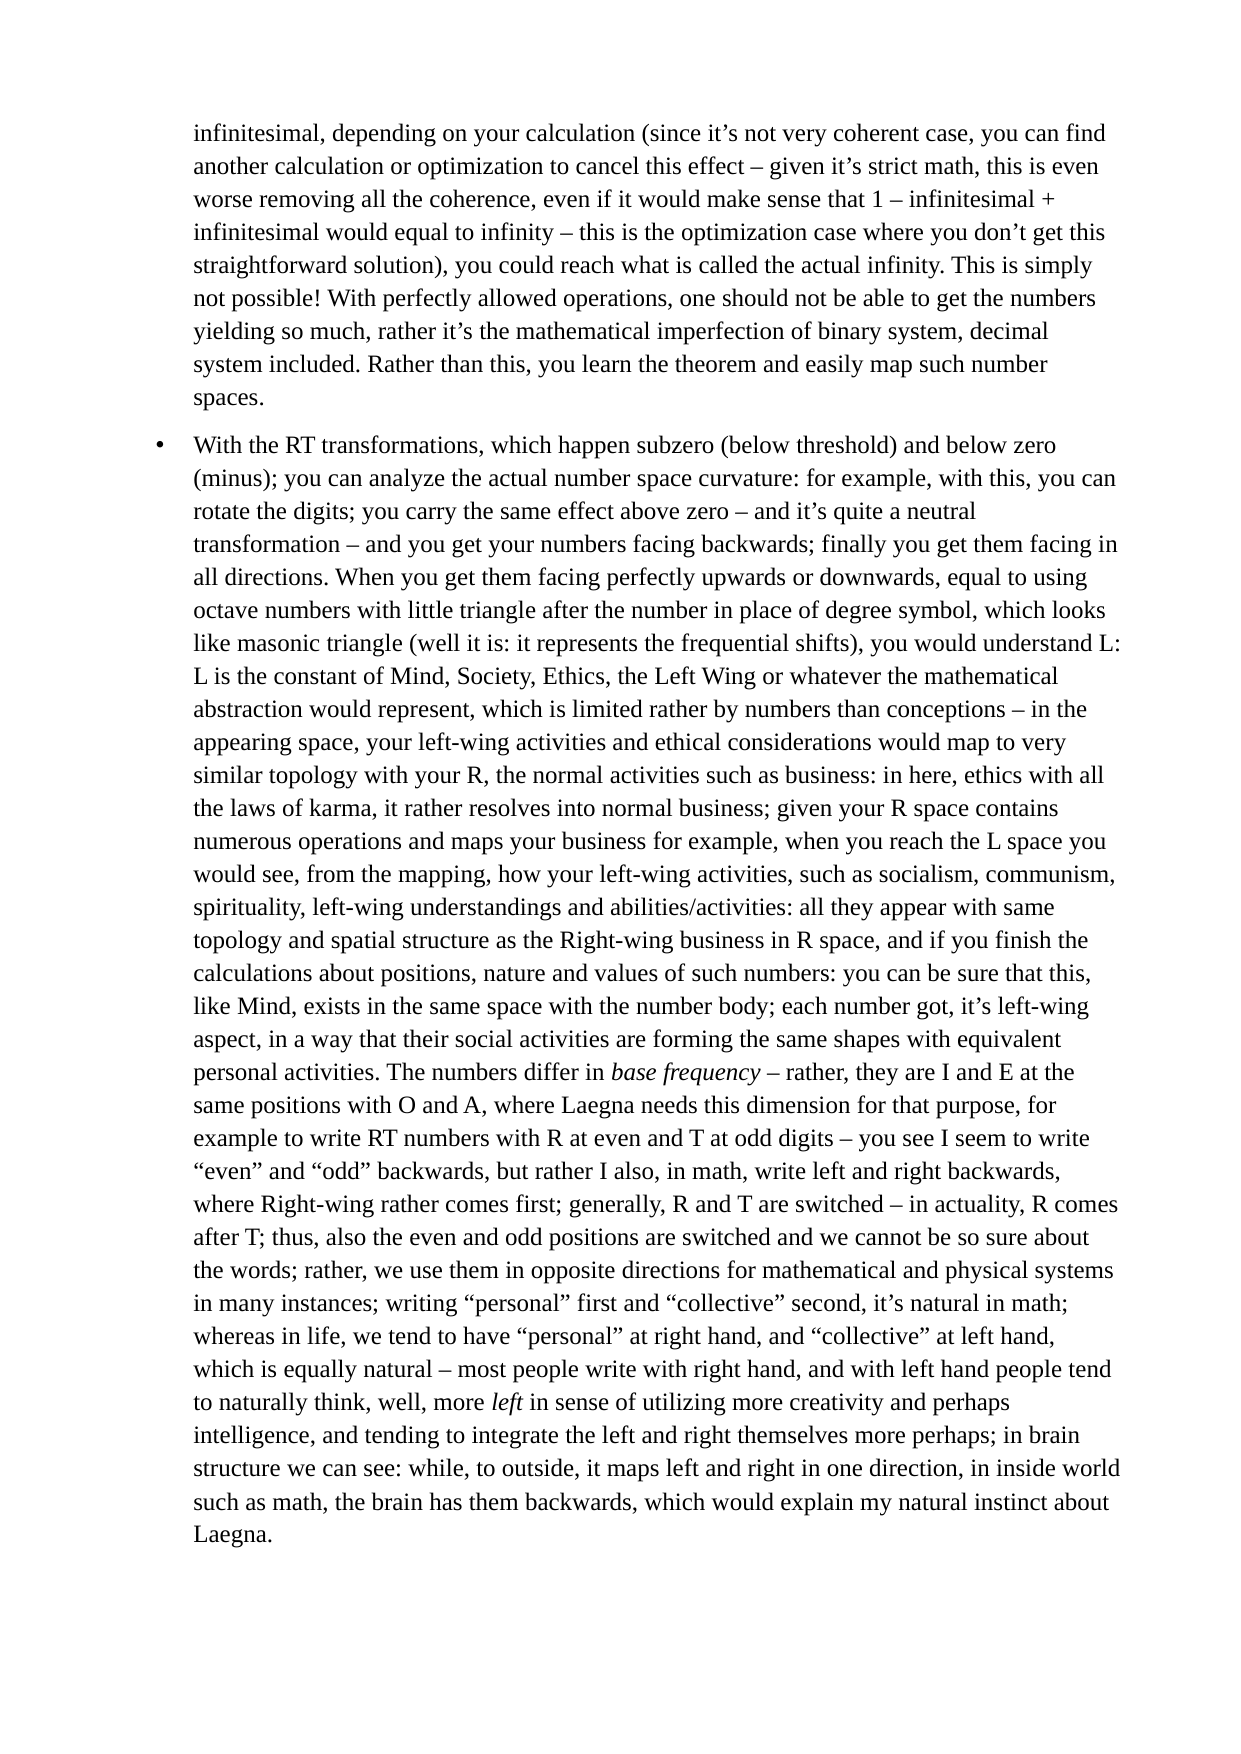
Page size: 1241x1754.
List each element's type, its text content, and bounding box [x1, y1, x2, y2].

list infinitesimal, depending on your calculation (since it’s not very coherent case, you can find another calculation or optimization to cancel this effect – given it’s strict math, this is even worse removing all the coherence, even if it would make sense that 1 – infinitesimal + infinitesimal would equal to infinity – this is the optimization case where you don’t get this straightforward solution), you could reach what is called the actual infinity. This is simply not possible! With perfectly allowed operations, one should not be able to get the numbers yielding so much, rather it’s the mathematical imperfection of binary system, decimal system included. Rather than this, you learn the theorem and easily map such number spaces. [156, 118, 1122, 411]
list With the RT transformations, which happen subzero (below threshold) and below zero (minus); you can analyze the actual number space curvature: for example, with this, you can rotate the digits; you carry the same effect above zero – and it’s quite a neutral transformation – and you get your numbers facing backwards; finally you get them facing in all directions. When you get them facing perfectly upwards or downwards, equal to using octave numbers with little triangle after the number in place of degree symbol, which looks like masonic triangle (well it is: it represents the frequential shifts), you would understand L: L is the constant of Mind, Society, Ethics, the Left Wing or whatever the mathematical abstraction would represent, which is limited rather by numbers than conceptions – in the appearing space, your left-wing activities and ethical considerations would map to very similar topology with your R, the normal activities such as business: in here, ethics with all the laws of karma, it rather resolves into normal business; given your R space contains numerous operations and maps your business for example, when you reach the L space you would see, from the mapping, how your left-wing activities, such as socialism, communism, spirituality, left-wing understandings and abilities/activities: all they appear with same topology and spatial structure as the Right-wing business in R space, and if you finish the calculations about positions, nature and values of such numbers: you can be sure that this, like Mind, exists in the same space with the number body; each number got, it’s left-wing aspect, in a way that their social activities are forming the same shapes with equivalent personal activities. The numbers differ in base frequency – rather, they are I and E at the same positions with O and A, where Laegna needs this dimension for that purpose, for example to write RT numbers with R at even and T at odd digits – you see I seem to write “even” and “odd” backwards, but rather I also, in math, write left and right backwards, where Right-wing rather comes first; generally, R and T are switched – in actuality, R comes after T; thus, also the even and odd positions are switched and we cannot be so sure about the words; rather, we use them in opposite directions for mathematical and physical systems in many instances; writing “personal” first and “collective” second, it’s natural in math; whereas in life, we tend to have “personal” at right hand, and “collective” at left hand, which is equally natural – most people write with right hand, and with left hand people tend to naturally think, well, more left in sense of utilizing more creativity and perhaps intelligence, and tending to integrate the left and right themselves more perhaps; in brain structure we can see: while, to outside, it maps left and right in one direction, in inside world such as math, the brain has them backwards, which would explain my natural instinct about Laegna. [156, 430, 1122, 1548]
